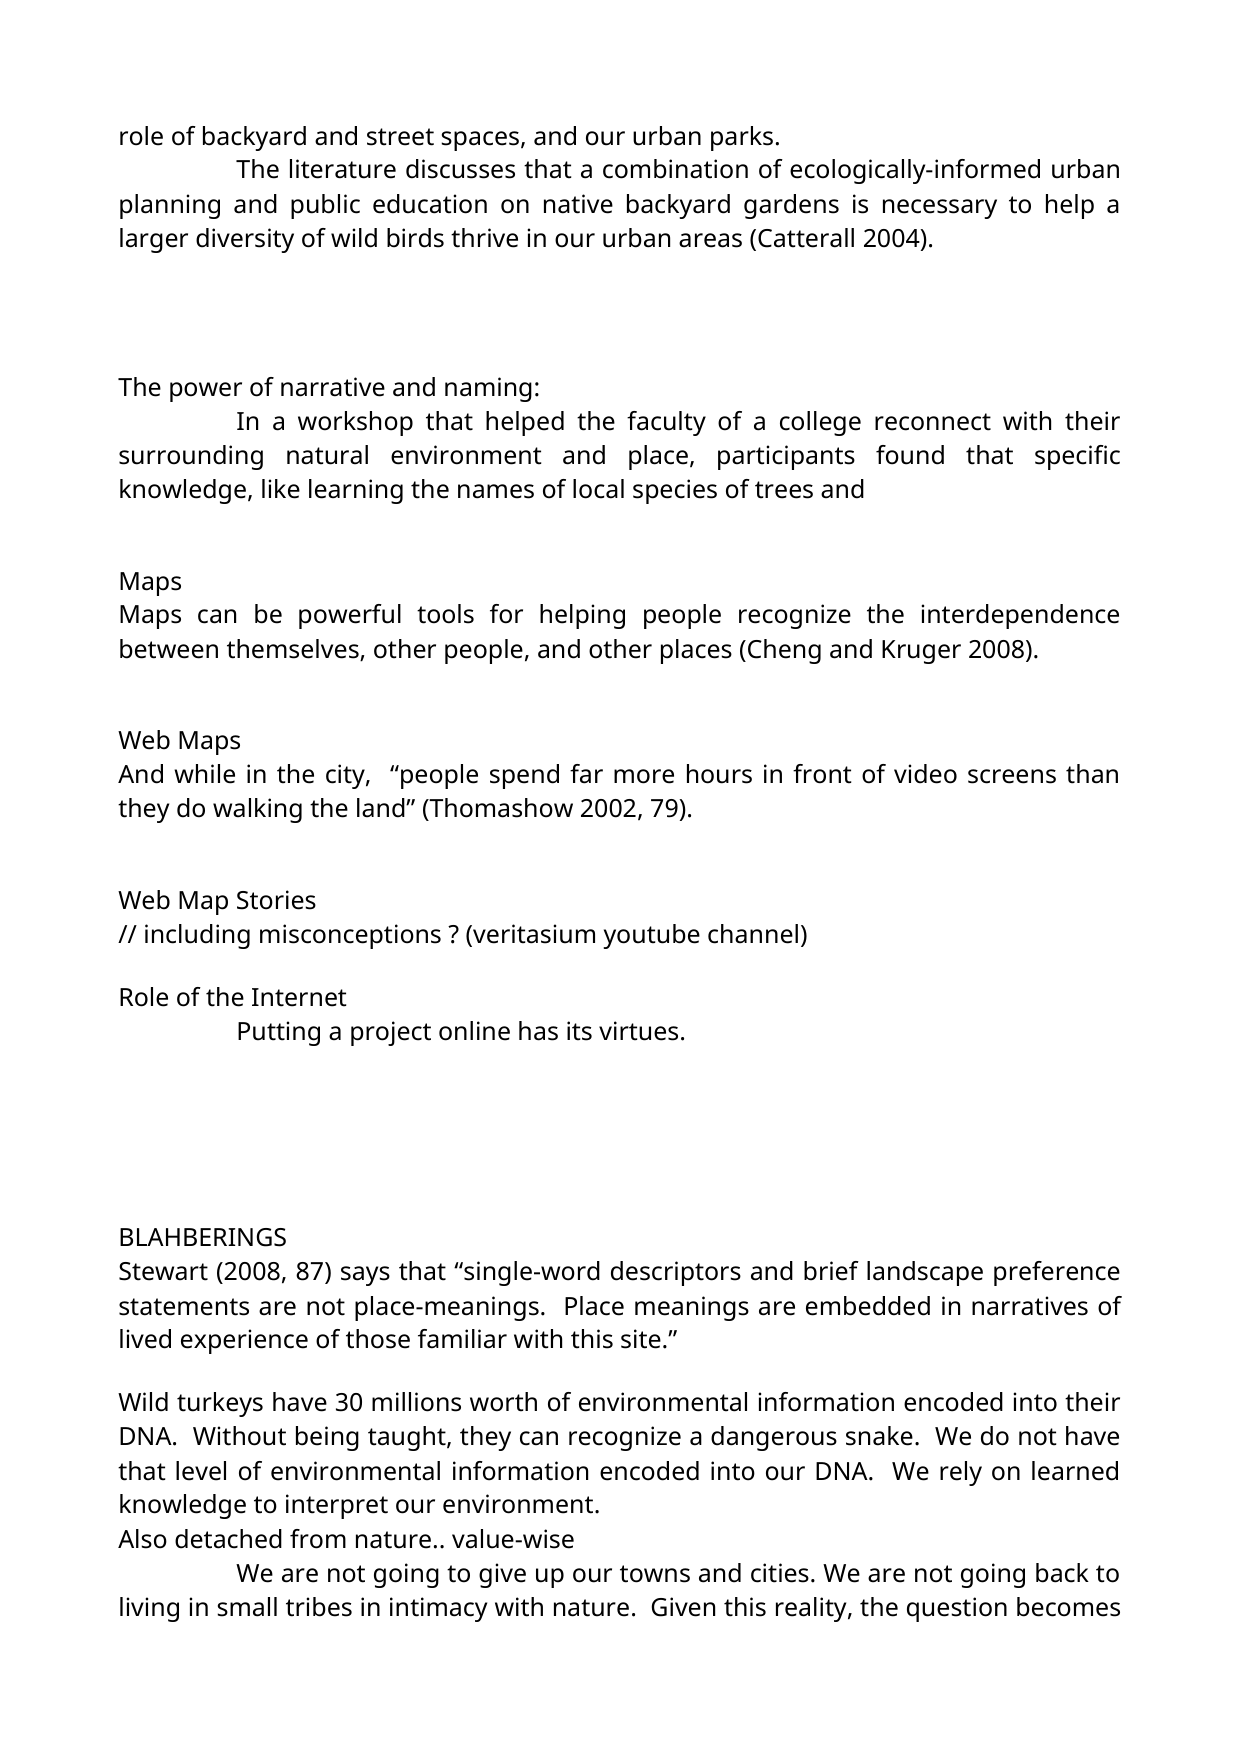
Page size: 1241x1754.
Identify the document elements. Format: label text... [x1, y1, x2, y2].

text Web Maps [118, 723, 1122, 757]
text And while in the city, “people spend far more hours in front of video screens than they do walking the land” (Thomashow 2002, 79). [118, 757, 1122, 825]
text The power of narrative and naming: [118, 369, 1122, 403]
text Maps can be powerful tools for helping people recognize the interdependence between themselves, other people, and other places (Cheng and Kruger 2008). [118, 597, 1122, 665]
text Web Map Stories [118, 882, 1122, 917]
text Putting a project online has its virtues. [118, 1013, 1122, 1047]
text Role of the Internet [118, 979, 1122, 1013]
text The literature discusses that a combination of ecologically-informed urban planning and public education on native backyard gardens is necessary to help a larger diversity of wild birds thrive in our urban areas (Catterall 2004). [118, 152, 1122, 254]
text Maps [118, 563, 1122, 597]
text Also detached from nature.. value-wise [118, 1521, 1122, 1555]
text We are not going to give up our towns and cities. We are not going back to living in small tribes in intimacy with nature. Given this reality, the question becomes [118, 1555, 1122, 1623]
text Stewart (2008, 87) says that “single-word descriptors and brief landscape preference statements are not place-meanings. Place meanings are embedded in narratives of lived experience of those familiar with this site.” [118, 1254, 1122, 1356]
text // including misconceptions ? (veritasium youtube channel) [118, 917, 1122, 951]
text role of backyard and street spaces, and our urban parks. [118, 118, 1122, 152]
text BLAHBERINGS [118, 1220, 1122, 1254]
text Wild turkeys have 30 millions worth of environmental information encoded into their DNA. Without being taught, they can recognize a dangerous snake. We do not have that level of environmental information encoded into our DNA. We rely on learned knowledge to interpret our environment. [118, 1385, 1122, 1521]
text In a workshop that helped the faculty of a college reconnect with their surrounding natural environment and place, participants found that specific knowledge, like learning the names of local species of trees and [118, 403, 1122, 506]
